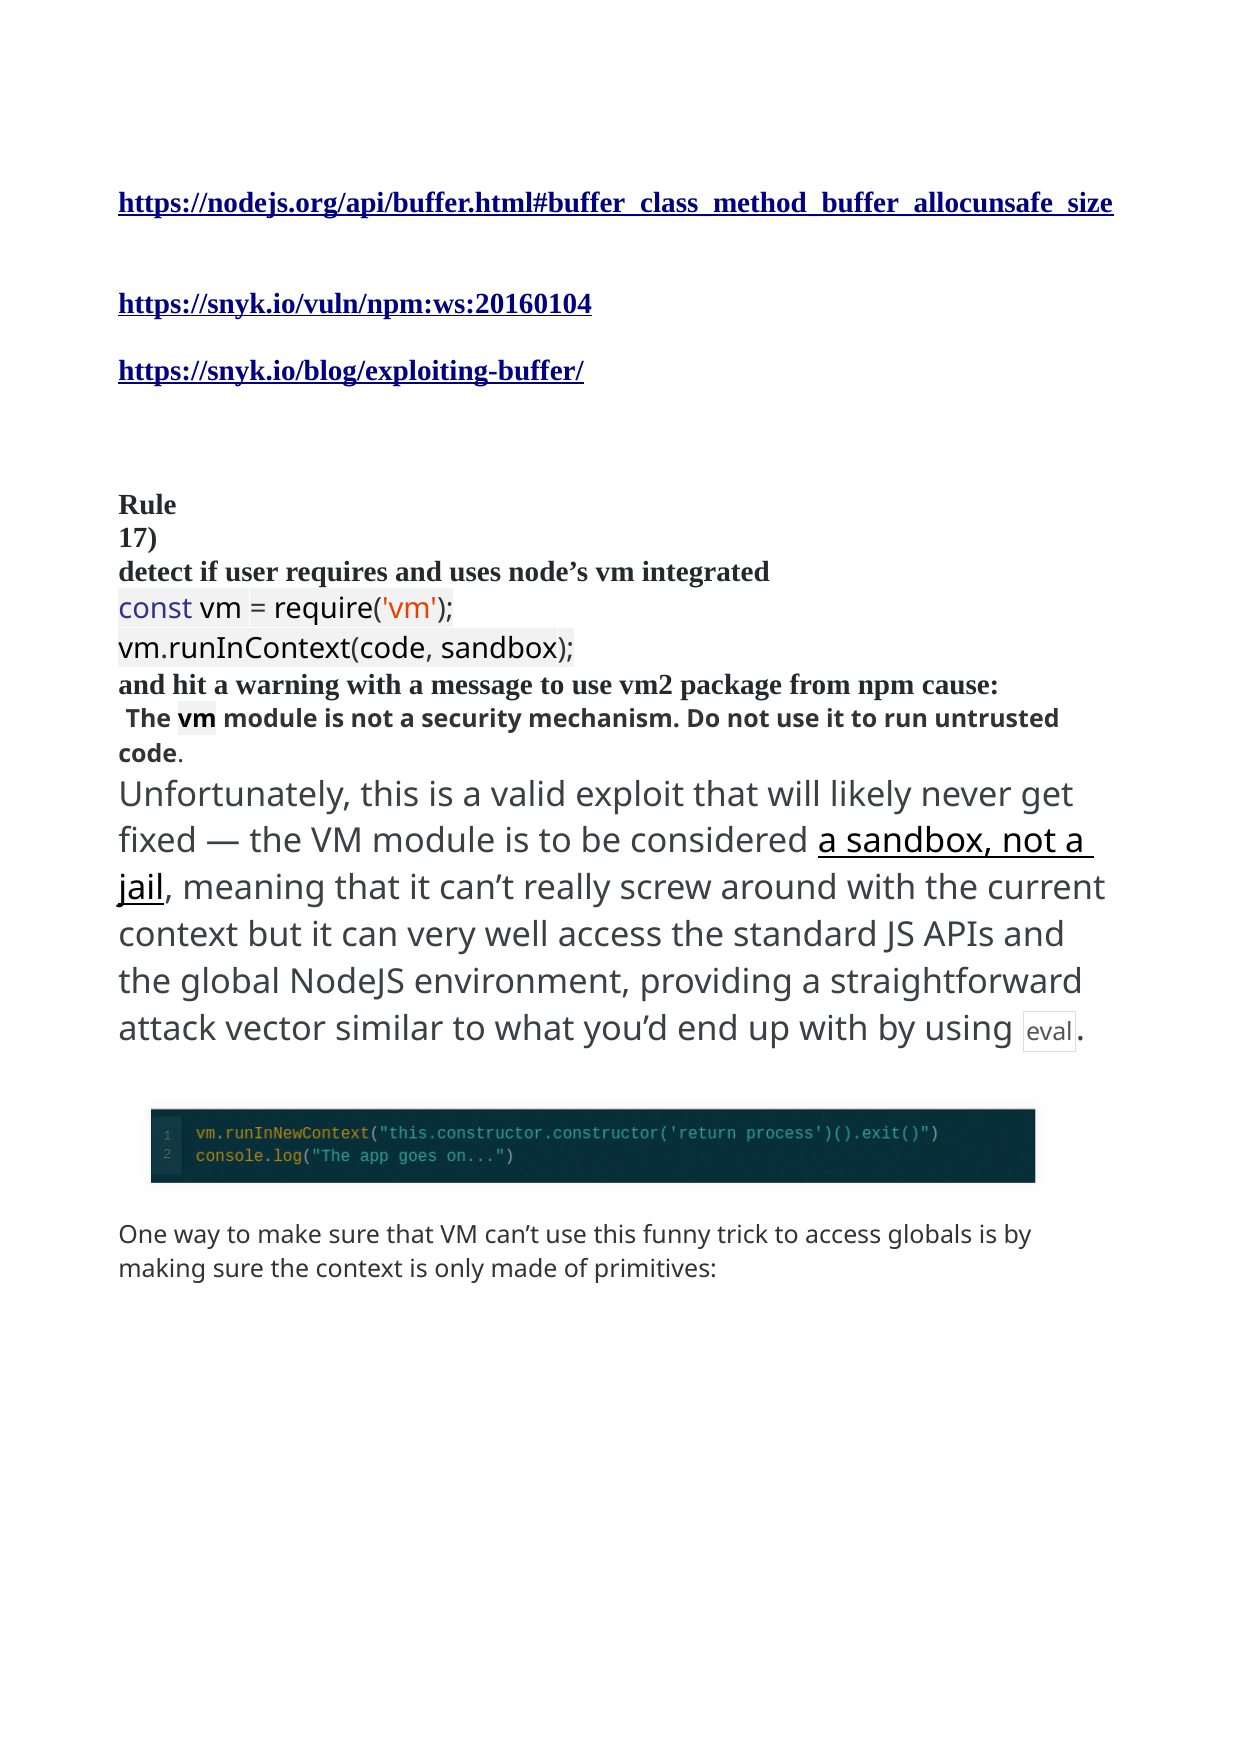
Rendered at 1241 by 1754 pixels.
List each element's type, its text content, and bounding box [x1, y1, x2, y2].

text vm.runInContext(code, sandbox); [118, 627, 1122, 667]
text One way to make sure that VM can’t use this funny trick to access globals is by making sure the context is only made of primitives: [118, 1217, 1122, 1285]
picture [118, 1097, 1123, 1217]
text https://nodejs.org/api/buffer.html#buffer_class_method_buffer_allocunsafe_size [118, 185, 1122, 219]
text and hit a warning with a message to use vm2 package from npm cause: [118, 667, 1122, 701]
text 17) [118, 521, 1122, 554]
text https://snyk.io/vuln/npm:ws:20160104 [118, 286, 1122, 319]
text The vm module is not a security mechanism. Do not use it to run untrusted code. [118, 701, 1122, 769]
text https://snyk.io/blog/exploiting-buffer/ [118, 353, 1122, 386]
text Unfortunately, this is a valid exploit that will likely never get fixed — the VM module is to be considered a sandbox, not a jail, meaning that it can’t really screw around with the current context but it can very well access the standard JS APIs and the global NodeJS environment, providing a straightforward attack vector similar to what you’d end up with by using eval. [118, 769, 1122, 1051]
text detect if user requires and uses node’s vm integrated [118, 554, 1122, 588]
text const vm = require('vm'); [118, 588, 1122, 627]
text Rule [118, 487, 1122, 521]
